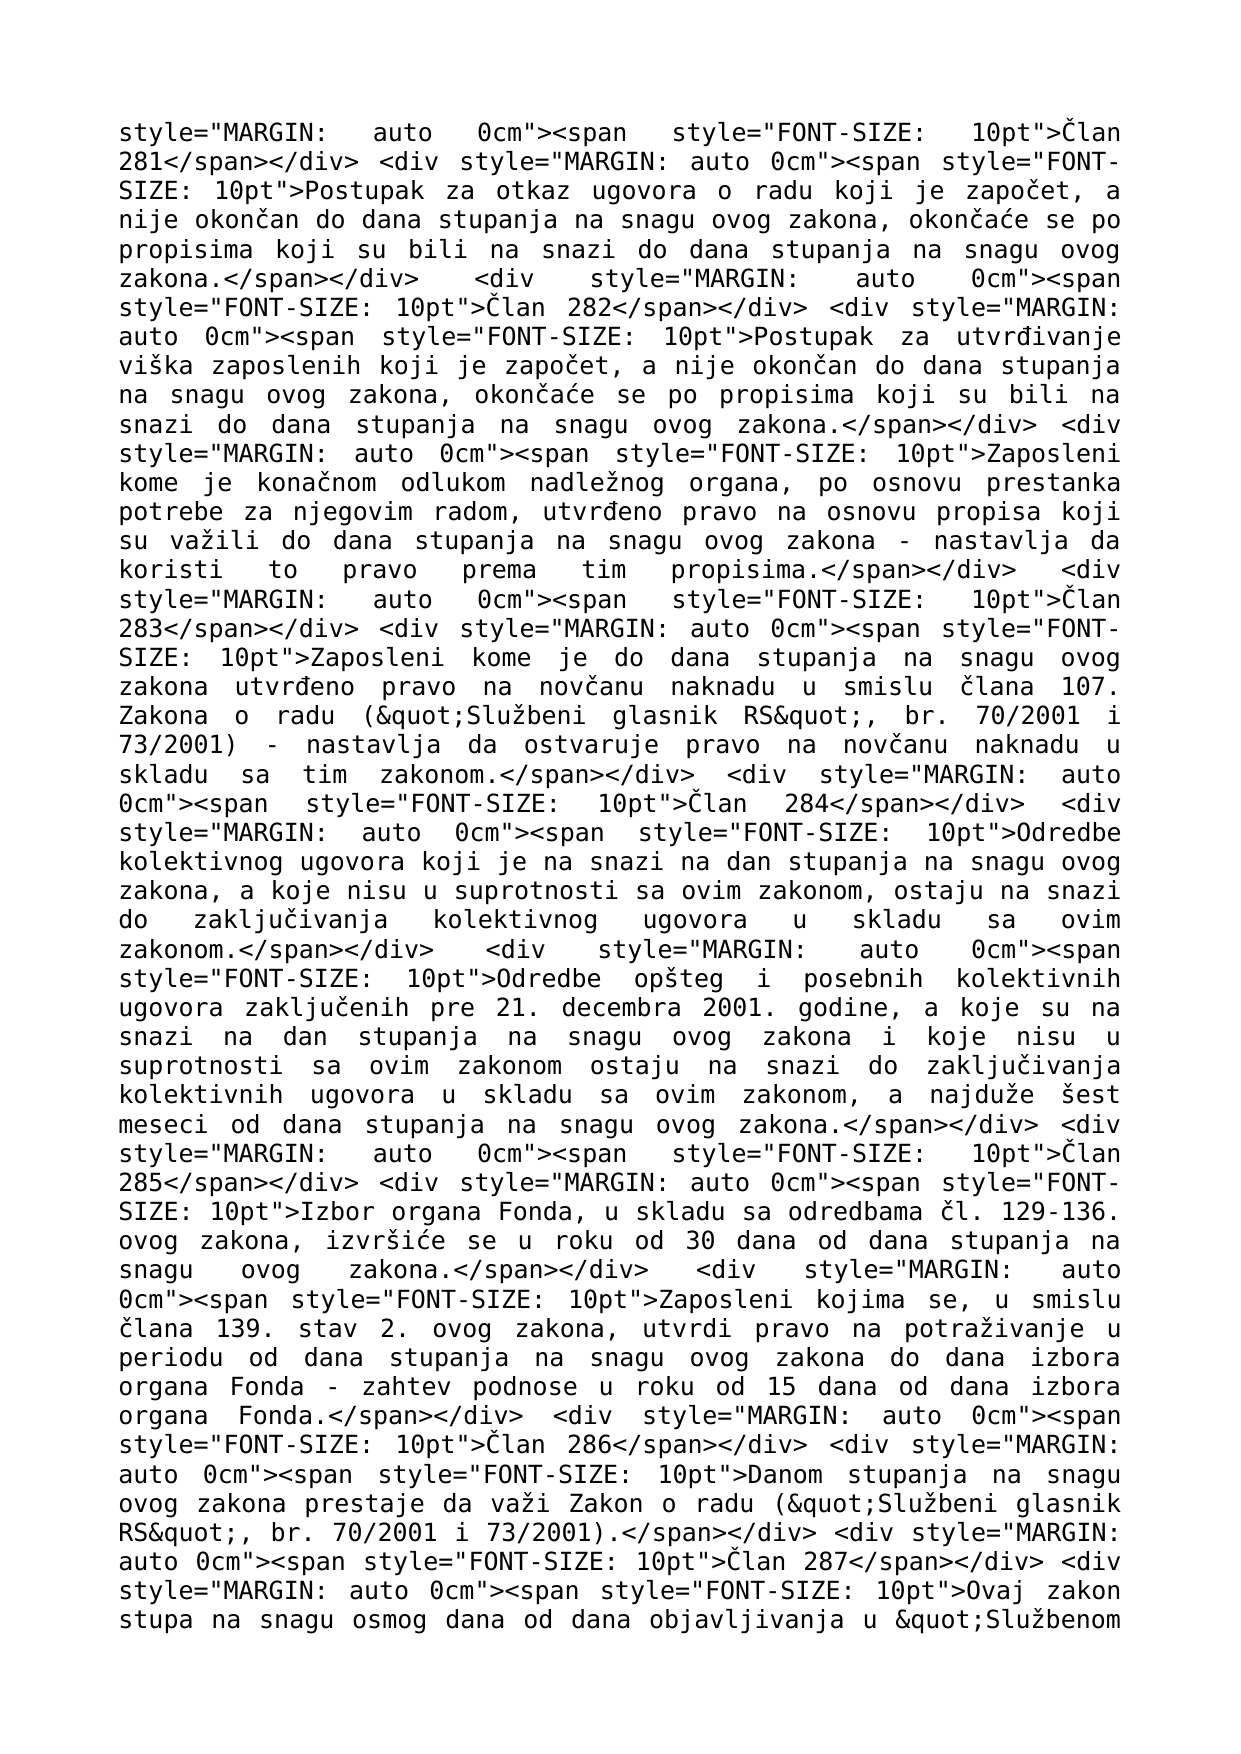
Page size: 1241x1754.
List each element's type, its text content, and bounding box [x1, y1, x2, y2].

text style="MARGIN: auto 0cm"><span style="FONT-SIZE: 10pt">Član 281</span></div> <div style="MARGIN: auto 0cm"><span style="FONT-SIZE: 10pt">Postupak za otkaz ugovora o radu koji je započet, a nije okončan do dana stupanja na snagu ovog zakona, okončaće se po propisima koji su bili na snazi do dana stupanja na snagu ovog zakona.</span></div> <div style="MARGIN: auto 0cm"><span style="FONT-SIZE: 10pt">Član 282</span></div> <div style="MARGIN: auto 0cm"><span style="FONT-SIZE: 10pt">Postupak za utvrđivanje viška zaposlenih koji je započet, a nije okončan do dana stupanja na snagu ovog zakona, okončaće se po propisima koji su bili na snazi do dana stupanja na snagu ovog zakona.</span></div> <div style="MARGIN: auto 0cm"><span style="FONT-SIZE: 10pt">Zaposleni kome je konačnom odlukom nadležnog organa, po osnovu prestanka potrebe za njegovim radom, utvrđeno pravo na osnovu propisa koji su važili do dana stupanja na snagu ovog zakona - nastavlja da koristi to pravo prema tim propisima.</span></div> <div style="MARGIN: auto 0cm"><span style="FONT-SIZE: 10pt">Član 283</span></div> <div style="MARGIN: auto 0cm"><span style="FONT-SIZE: 10pt">Zaposleni kome je do dana stupanja na snagu ovog zakona utvrđeno pravo na novčanu naknadu u smislu člana 107. Zakona o radu (&quot;Službeni glasnik RS&quot;, br. 70/2001 i 73/2001) - nastavlja da ostvaruje pravo na novčanu naknadu u skladu sa tim zakonom.</span></div> <div style="MARGIN: auto 0cm"><span style="FONT-SIZE: 10pt">Član 284</span></div> <div style="MARGIN: auto 0cm"><span style="FONT-SIZE: 10pt">Odredbe kolektivnog ugovora koji je na snazi na dan stupanja na snagu ovog zakona, a koje nisu u suprotnosti sa ovim zakonom, ostaju na snazi do zaključivanja kolektivnog ugovora u skladu sa ovim zakonom.</span></div> <div style="MARGIN: auto 0cm"><span style="FONT-SIZE: 10pt">Odredbe opšteg i posebnih kolektivnih ugovora zaključenih pre 21. decembra 2001. godine, a koje su na snazi na dan stupanja na snagu ovog zakona i koje nisu u suprotnosti sa ovim zakonom ostaju na snazi do zaključivanja kolektivnih ugovora u skladu sa ovim zakonom, a najduže šest meseci od dana stupanja na snagu ovog zakona.</span></div> <div style="MARGIN: auto 0cm"><span style="FONT-SIZE: 10pt">Član 285</span></div> <div style="MARGIN: auto 0cm"><span style="FONT-SIZE: 10pt">Izbor organa Fonda, u skladu sa odredbama čl. 129-136. ovog zakona, izvršiće se u roku od 30 dana od dana stupanja na snagu ovog zakona.</span></div> <div style="MARGIN: auto 0cm"><span style="FONT-SIZE: 10pt">Zaposleni kojima se, u smislu člana 139. stav 2. ovog zakona, utvrdi pravo na potraživanje u periodu od dana stupanja na snagu ovog zakona do dana izbora organa Fonda - zahtev podnose u roku od 15 dana od dana izbora organa Fonda.</span></div> <div style="MARGIN: auto 0cm"><span style="FONT-SIZE: 10pt">Član 286</span></div> <div style="MARGIN: auto 0cm"><span style="FONT-SIZE: 10pt">Danom stupanja na snagu ovog zakona prestaje da važi Zakon o radu (&quot;Službeni glasnik RS&quot;, br. 70/2001 i 73/2001).</span></div> <div style="MARGIN: auto 0cm"><span style="FONT-SIZE: 10pt">Član 287</span></div> <div style="MARGIN: auto 0cm"><span style="FONT-SIZE: 10pt">Ovaj zakon stupa na snagu osmog dana od dana objavljivanja u &quot;Službenom [118, 118, 1122, 1635]
